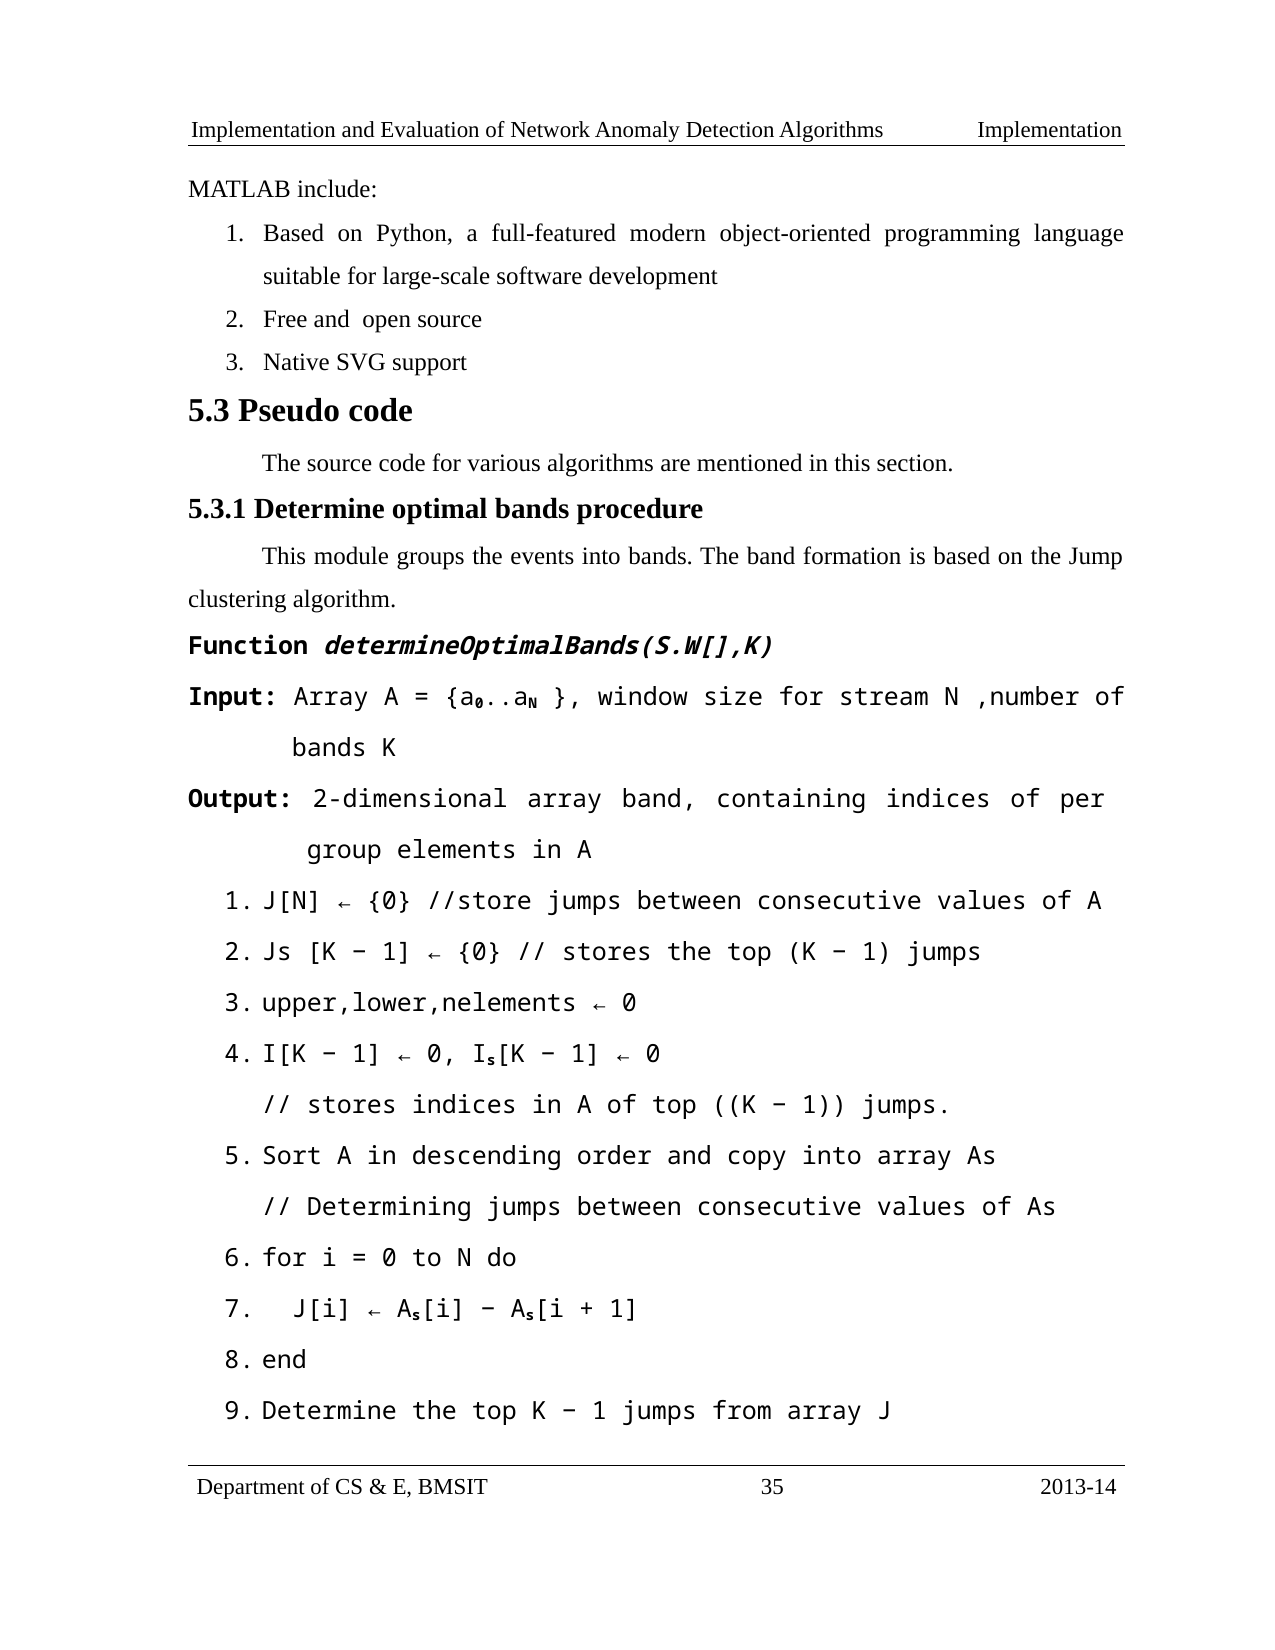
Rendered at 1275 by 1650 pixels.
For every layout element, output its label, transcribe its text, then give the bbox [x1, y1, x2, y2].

list Free and open source [225, 304, 1125, 333]
list // stores indices in A of top ((K − 1)) jumps. [224, 1087, 1125, 1121]
text MATLAB include: [188, 174, 1125, 203]
list Sort A in descending order and copy into array As [224, 1138, 1125, 1172]
text Function determineOptimalBands(S.W[],K) [188, 627, 1125, 661]
text This module groups the events into bands. The band formation is based on the Jump clustering algorithm. [188, 541, 1125, 613]
list end [224, 1342, 1125, 1376]
list Js [K − 1] ← {0} // stores the top (K − 1) jumps [224, 934, 1125, 968]
list Based on Python, a full-featured modern object-oriented programming language suitable for large-scale software development [225, 218, 1125, 289]
list for i = 0 to N do [224, 1240, 1125, 1274]
text The source code for various algorithms are mentioned in this section. [188, 448, 1125, 476]
list // Determining jumps between consecutive values of As [224, 1189, 1125, 1223]
list J[i] ← As[i] − As[i + 1] [224, 1291, 1125, 1325]
text Input: Array A = {a0..aN }, window size for stream N ,number of bands K [188, 678, 1125, 763]
list Determine the top K − 1 jumps from array J [224, 1393, 1125, 1427]
list J[N] ← {0} //store jumps between consecutive values of A [224, 883, 1125, 917]
subtitle 5.3 Pseudo code [188, 390, 1125, 428]
subtitle 5.3.1 Determine optimal bands procedure [188, 491, 1125, 524]
list upper,lower,nelements ← 0 [224, 985, 1125, 1019]
list I[K − 1] ← 0, Is[K − 1] ← 0 [224, 1036, 1125, 1070]
list Native SVG support [225, 347, 1125, 376]
text Output: 2-dimensional array band, containing indices of per group elements in A [188, 781, 1125, 866]
